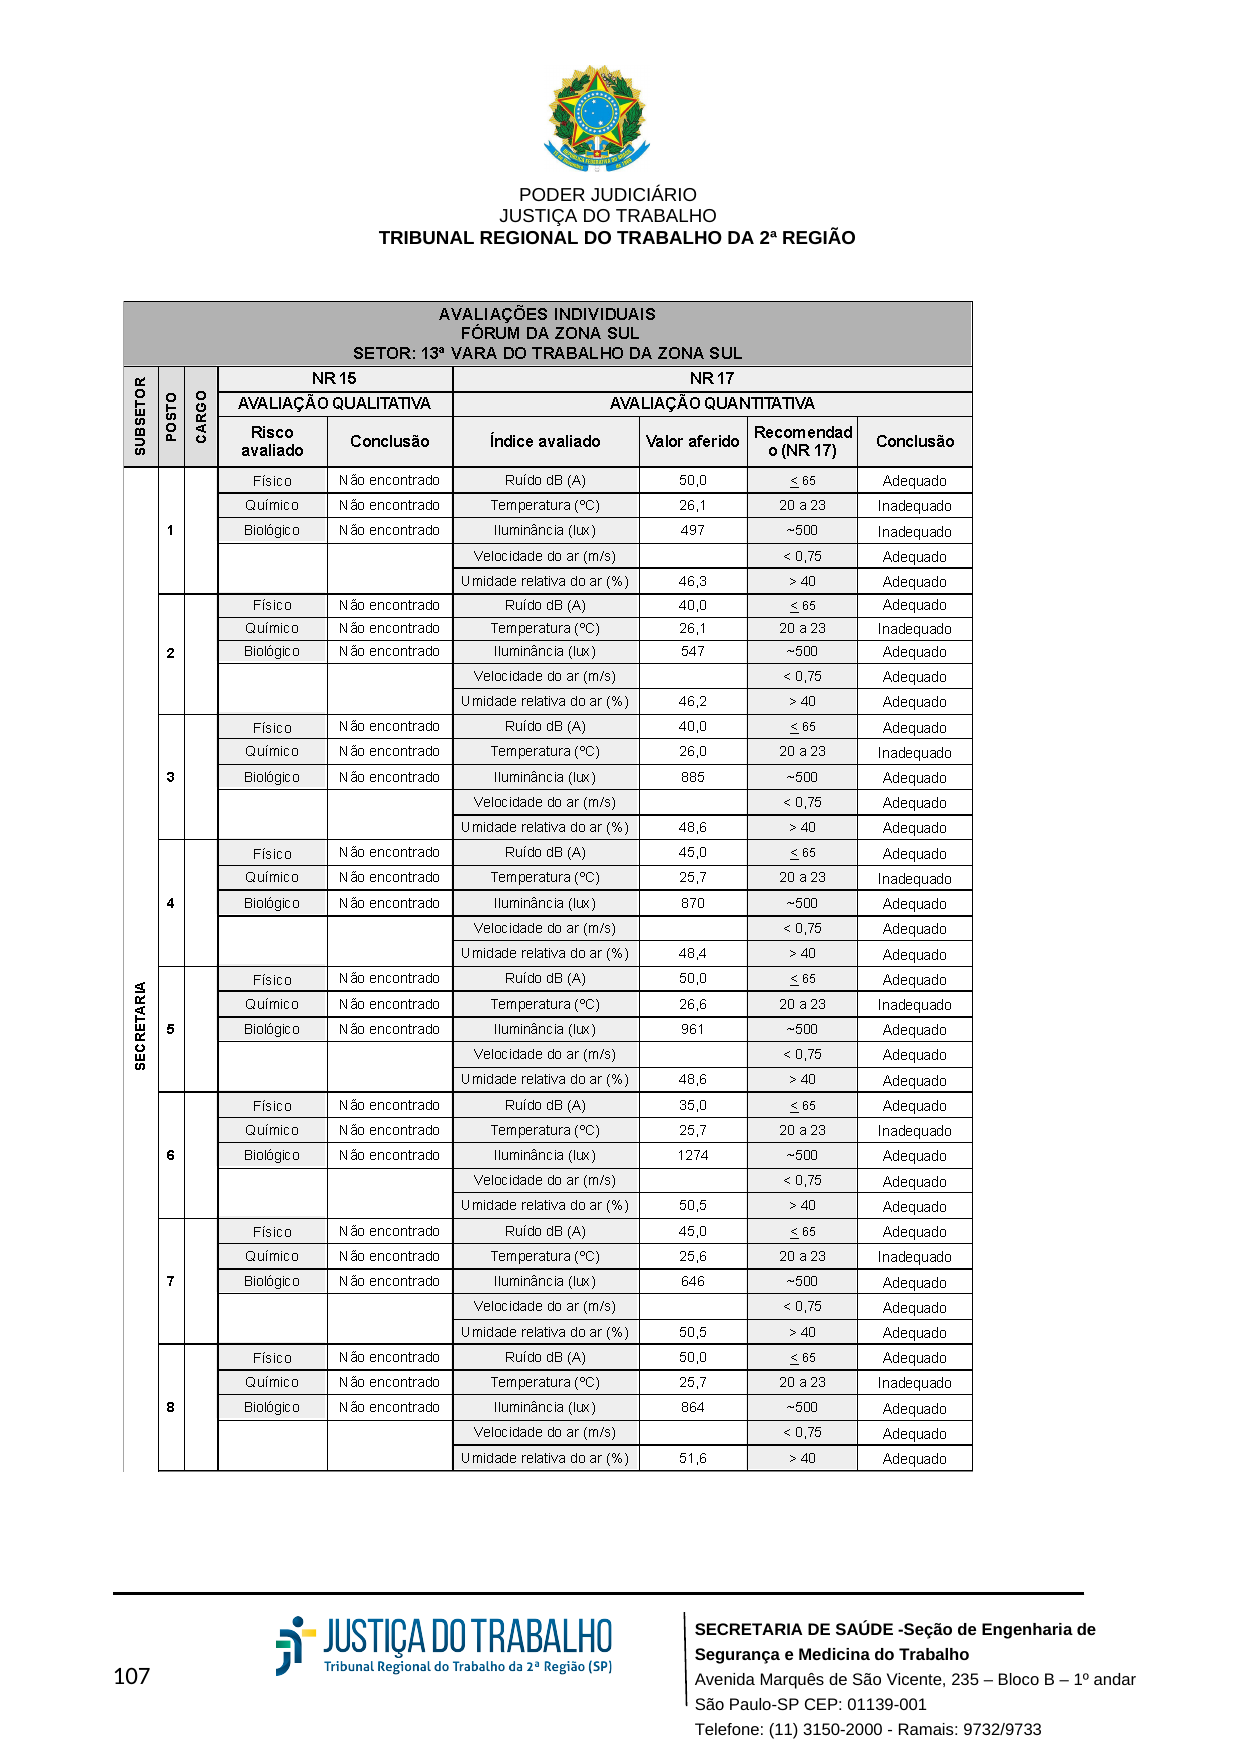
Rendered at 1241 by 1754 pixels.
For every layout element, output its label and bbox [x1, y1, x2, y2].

table_header [113, 291, 1063, 1482]
picture [123, 301, 977, 1472]
picture [543, 65, 650, 172]
picture [276, 1616, 612, 1676]
